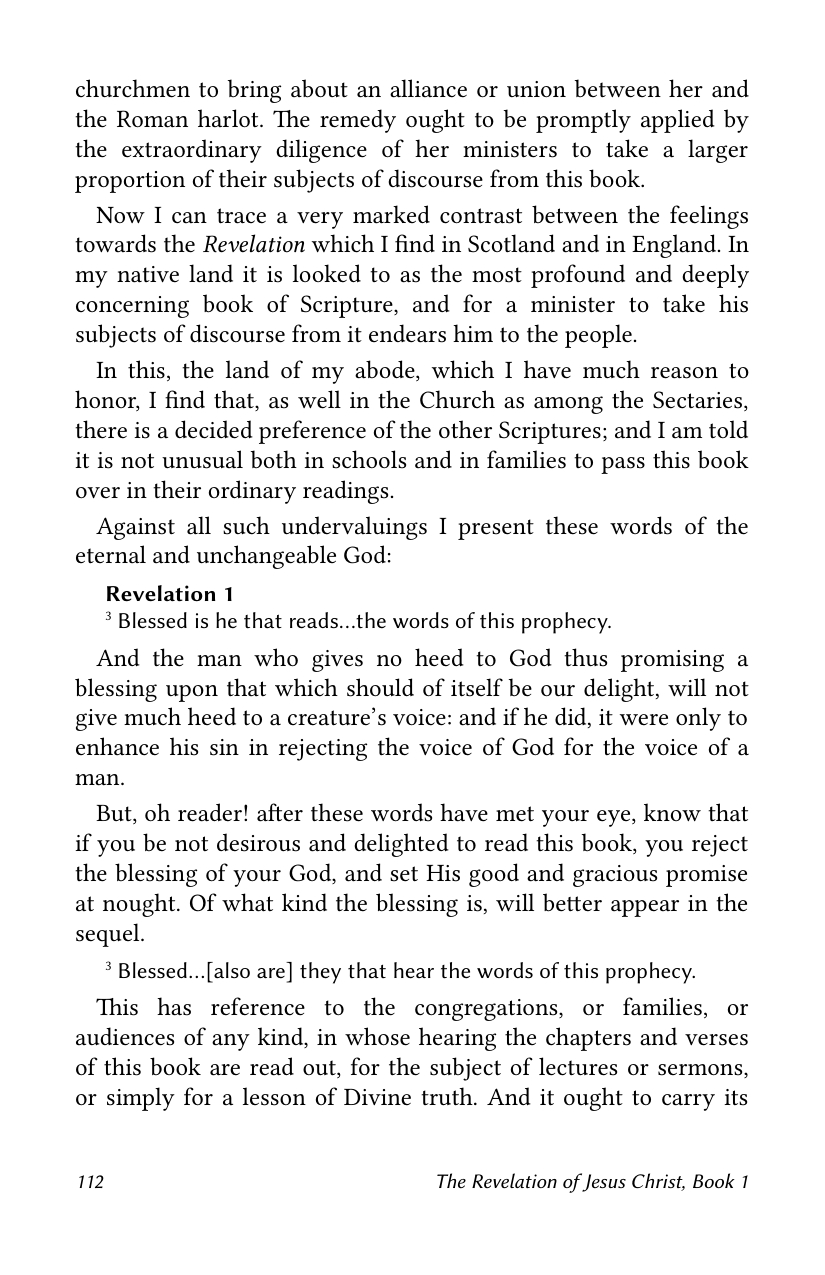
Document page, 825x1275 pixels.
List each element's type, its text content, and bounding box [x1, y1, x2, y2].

text And the man who gives no heed to God thus promising a blessing upon that which should of itself be our delight, will not give much heed to a creature’s voice: and if he did, it were only to enhance his sin in rejecting the voice of God for the voice of a man. [75, 644, 750, 792]
text 3 Blessed...[also are] they that hear the words of this prophecy. [105, 958, 720, 984]
text churchmen to bring about an alliance or union between her and the Roman harlot. The remedy ought to be promptly applied by the extraordinary diligence of her ministers to take a larger proportion of their subjects of discourse from this book. [75, 75, 750, 193]
text But, oh reader! after these words have met your eye, know that if you be not desirous and delighted to read this book, you reject the blessing of your God, and set His good and gracious promise at nought. Of what kind the blessing is, will better appear in the sequel. [75, 799, 750, 947]
text In this, the land of my abode, which I have much reason to honor, I find that, as well in the Church as among the Sectaries, there is a decided preference of the other Scriptures; and I am told it is not unusual both in schools and in families to pass this book over in their ordinary readings. [75, 356, 750, 504]
text Revelation 1 [105, 580, 750, 607]
text This has reference to the congregations, or families, or audiences of any kind, in whose hearing the chapters and verses of this book are read out, for the subject of lectures or sermons, or simply for a lesson of Divine truth. And it ought to carry its [75, 993, 750, 1111]
text 3 Blessed is he that reads...the words of this prophecy. [105, 608, 720, 634]
text Against all such undervaluings I present these words of the eternal and unchangeable God: [75, 512, 750, 570]
text Now I can trace a very marked contrast between the feelings towards the Revelation which I find in Scotland and in England. In my native land it is looked to as the most profound and deeply concerning book of Scripture, and for a minister to take his subjects of discourse from it endears him to the people. [75, 201, 750, 349]
